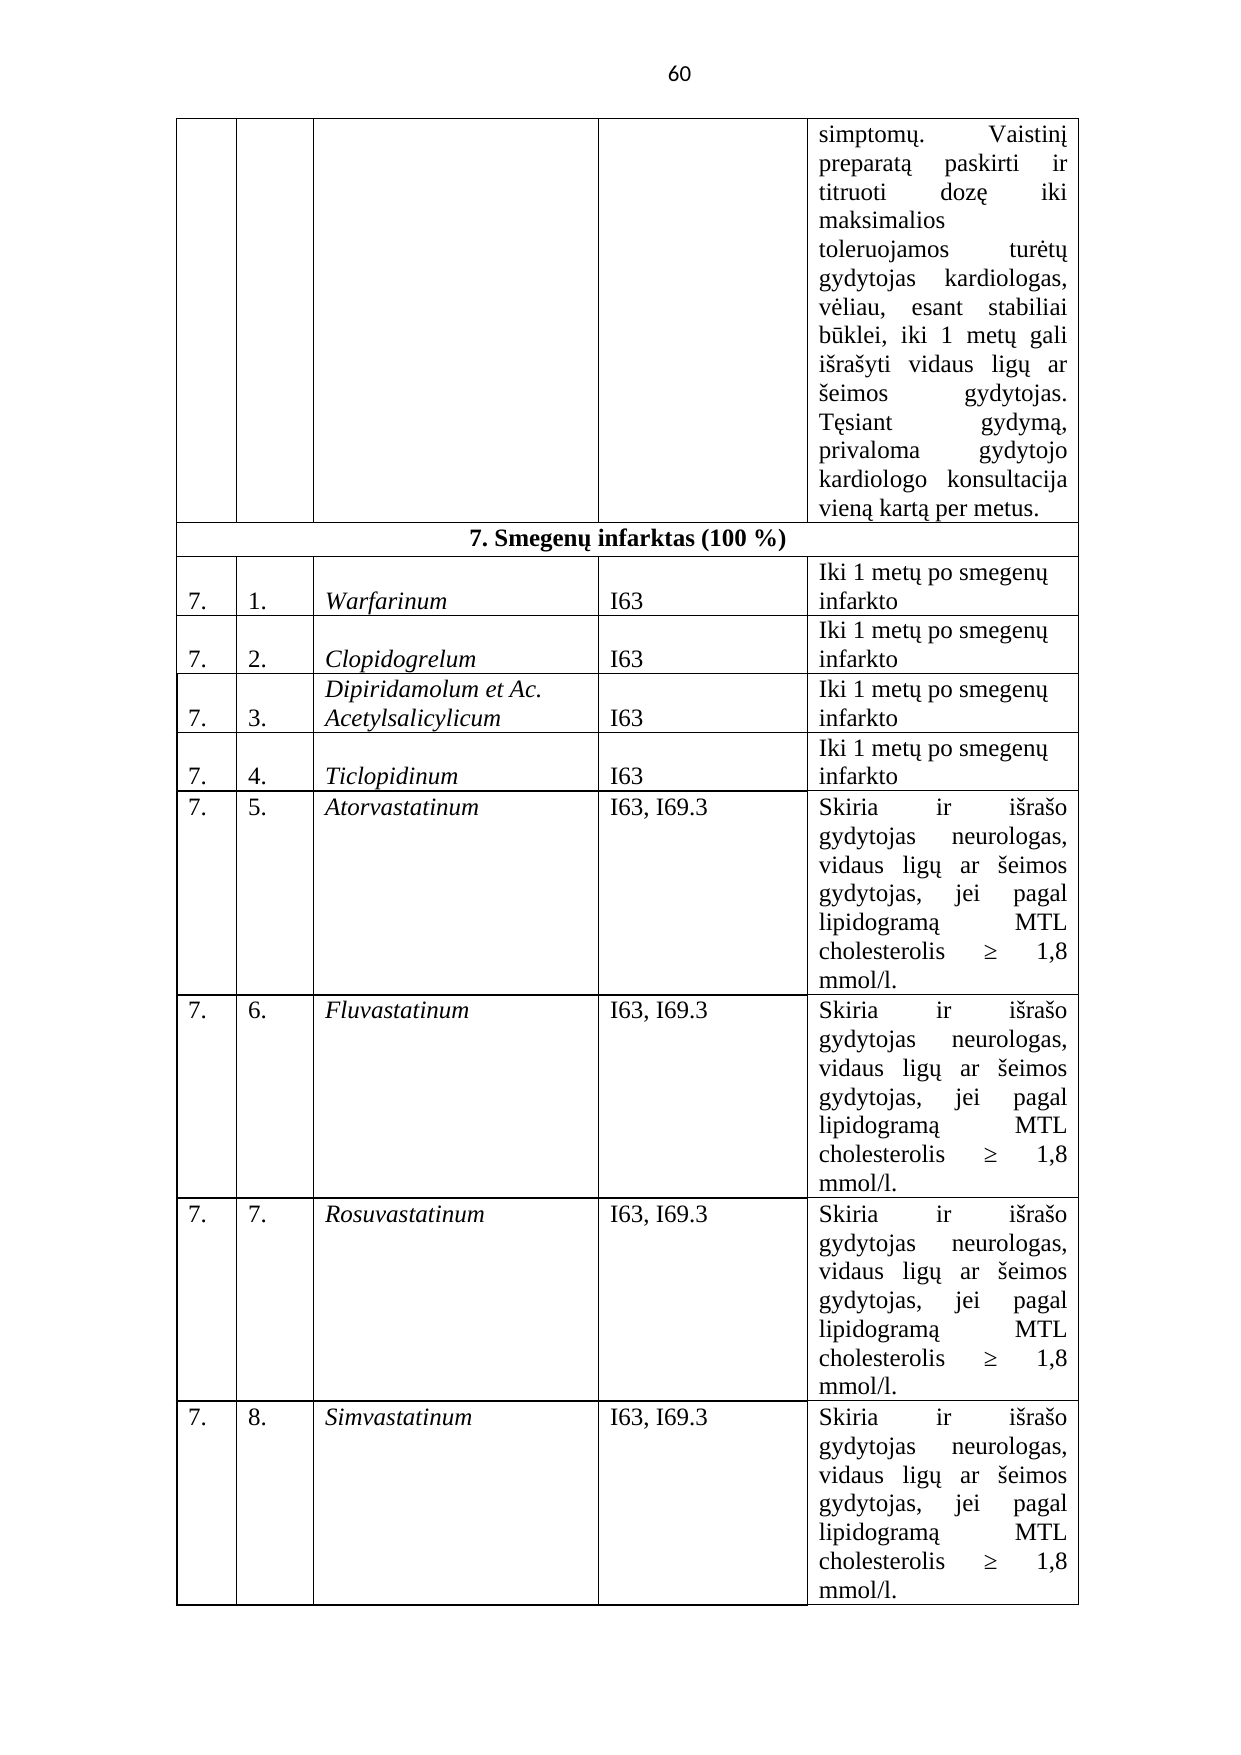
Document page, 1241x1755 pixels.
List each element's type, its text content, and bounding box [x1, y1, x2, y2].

table_cell 7. [178, 733, 236, 790]
table_cell [1079, 673, 1083, 732]
table_cell Skiria ir išrašo gydytojas neurologas, vidaus ligų ar šeimos gydytojas, jei pagal lipidogramą MTL cholesterolis ≥ 1,8 mmol/l. [808, 995, 1078, 1197]
table_cell [1099, 118, 1103, 522]
table_cell [1109, 732, 1123, 790]
table_cell [1079, 556, 1083, 614]
table_cell [1103, 118, 1109, 522]
table_cell Skiria ir išrašo gydytojas neurologas, vidaus ligų ar šeimos gydytojas, jei pagal lipidogramą MTL cholesterolis ≥ 1,8 mmol/l. [808, 791, 1078, 993]
table_cell 7. [237, 1199, 313, 1400]
table_cell [1084, 556, 1088, 614]
table_cell [177, 119, 236, 522]
table_cell [1084, 732, 1088, 790]
table_cell [1093, 732, 1099, 790]
table_cell 6. [237, 996, 313, 1197]
table_cell [1088, 994, 1093, 1197]
table_cell [1088, 556, 1093, 614]
table_cell [1103, 1197, 1109, 1400]
table_cell [1088, 522, 1093, 556]
table_cell [1099, 994, 1103, 1197]
table_cell [1093, 1400, 1099, 1603]
table_cell Ticlopidinum [314, 733, 598, 790]
table_cell [1088, 615, 1093, 673]
table_cell [1088, 118, 1093, 522]
table_cell Dipiridamolum et Ac. Acetylsalicylicum [314, 674, 598, 732]
table_cell [1103, 994, 1109, 1197]
table_cell 7. [178, 792, 236, 993]
table_cell Iki 1 metų po smegenų infarkto [808, 557, 1078, 614]
table_cell 7. Smegenų infarktas (100 %) [177, 523, 1078, 556]
table_cell I63, I69.3 [599, 792, 807, 993]
table_cell simptomų. Vaistinį preparatą paskirti ir titruoti dozę iki maksimalios toleruojamos turėtų gydytojas kardiologas, vėliau, esant stabiliai būklei, iki 1 metų gali išrašyti vidaus ligų ar šeimos gydytojas. Tęsiant gydymą, privaloma gydytojo kardiologo konsultacija vieną kartą per metus. [808, 119, 1078, 522]
table_cell [1109, 1197, 1123, 1400]
table_cell 5. [237, 792, 313, 993]
table_cell Simvastatinum [314, 1402, 598, 1603]
table_cell [1079, 522, 1083, 556]
table_cell [1109, 522, 1123, 556]
table_cell 1. [237, 557, 313, 614]
table_cell [314, 119, 598, 522]
table_cell I63 [599, 733, 807, 790]
table_cell [1084, 1400, 1088, 1603]
table_cell [1084, 615, 1088, 673]
table_cell [1079, 994, 1083, 1197]
table_cell Atorvastatinum [314, 792, 598, 993]
table_cell [1084, 790, 1088, 993]
table_cell I63 [599, 616, 807, 673]
table_cell 7. [178, 674, 236, 732]
table_cell [1084, 118, 1088, 522]
table_cell [237, 119, 313, 522]
table_cell [1099, 615, 1103, 673]
table_cell 7. [178, 996, 236, 1197]
table_cell [599, 119, 807, 522]
table_cell [1103, 673, 1109, 732]
table_cell 2. [237, 616, 313, 673]
table_cell [1093, 522, 1099, 556]
table_cell Iki 1 metų po smegenų infarkto [808, 616, 1078, 673]
table_cell I63, I69.3 [599, 1402, 807, 1603]
table_cell [1079, 1400, 1083, 1603]
table_cell 7. [178, 1199, 236, 1400]
table_cell [1103, 732, 1109, 790]
table_cell [1109, 673, 1123, 732]
table_cell [1093, 1197, 1099, 1400]
table_cell [1079, 732, 1083, 790]
table_cell [1099, 673, 1103, 732]
table_cell Skiria ir išrašo gydytojas neurologas, vidaus ligų ar šeimos gydytojas, jei pagal lipidogramą MTL cholesterolis ≥ 1,8 mmol/l. [808, 1401, 1078, 1603]
table_cell [1093, 118, 1099, 522]
table_cell [1109, 994, 1123, 1197]
table_cell [1109, 1400, 1123, 1603]
table_cell 8. [237, 1402, 313, 1603]
table_cell Fluvastatinum [314, 996, 598, 1197]
table_cell [1088, 732, 1093, 790]
table_cell [1103, 522, 1109, 556]
table_cell [1103, 790, 1109, 993]
table_cell [1093, 556, 1099, 614]
table_cell Skiria ir išrašo gydytojas neurologas, vidaus ligų ar šeimos gydytojas, jei pagal lipidogramą MTL cholesterolis ≥ 1,8 mmol/l. [808, 1198, 1078, 1400]
table_cell Rosuvastatinum [314, 1199, 598, 1400]
table_cell [1099, 522, 1103, 556]
table_cell [1088, 673, 1093, 732]
table_cell Iki 1 metų po smegenų infarkto [808, 733, 1078, 790]
table_cell [1084, 673, 1088, 732]
table_cell [1084, 1197, 1088, 1400]
table_cell 7. [178, 1402, 236, 1603]
table_cell [1079, 1197, 1083, 1400]
table_cell [1103, 1400, 1109, 1603]
table_cell Iki 1 metų po smegenų infarkto [808, 674, 1078, 732]
table_cell [1109, 118, 1123, 522]
table_cell [1093, 673, 1099, 732]
table_cell [1088, 790, 1093, 993]
table_cell 7. [177, 557, 236, 614]
table_cell [1103, 615, 1109, 673]
table_cell I63, I69.3 [599, 996, 807, 1197]
table_cell [1084, 522, 1088, 556]
table_cell [1099, 790, 1103, 993]
table_cell [1099, 1400, 1103, 1603]
table_cell [1093, 615, 1099, 673]
table_cell Warfarinum [314, 557, 598, 614]
table_cell [1099, 732, 1103, 790]
table_cell Clopidogrelum [314, 616, 598, 673]
table_cell [1109, 556, 1123, 614]
table_cell 3. [237, 674, 313, 732]
table_cell [1079, 615, 1083, 673]
table_cell I63 [599, 674, 807, 732]
table_cell [1079, 790, 1083, 993]
table_cell [1093, 790, 1099, 993]
table_cell [1088, 1400, 1093, 1603]
table_cell [1088, 1197, 1093, 1400]
table_cell I63 [599, 557, 807, 614]
table_cell 7. [177, 616, 236, 673]
table_cell [1109, 790, 1123, 993]
table_cell [1099, 1197, 1103, 1400]
table_cell [1079, 118, 1083, 522]
table_cell [1109, 615, 1123, 673]
table_cell [1099, 556, 1103, 614]
table_cell [1093, 994, 1099, 1197]
table_cell I63, I69.3 [599, 1199, 807, 1400]
table_cell [1084, 994, 1088, 1197]
table_cell 4. [237, 733, 313, 790]
table_cell [1103, 556, 1109, 614]
